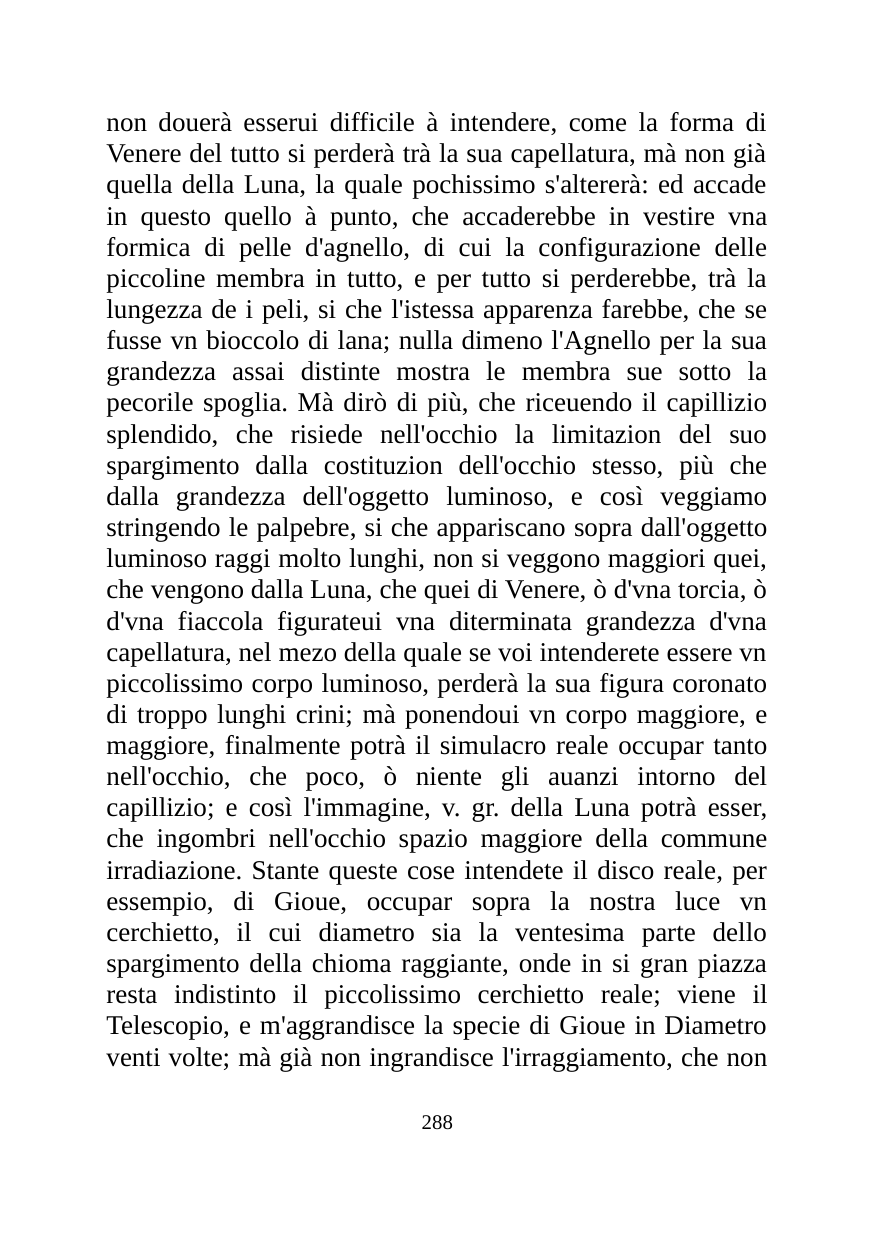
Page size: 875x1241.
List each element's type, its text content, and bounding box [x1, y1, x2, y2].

text non douerà esserui difficile à intendere, come la forma di Venere del tutto si perderà trà la sua capellatura, mà non già quella della Luna, la quale pochissimo s'altererà: ed accade in questo quello à punto, che accaderebbe in vestire vna formica di pelle d'agnello, di cui la configurazione delle piccoline membra in tutto, e per tutto si perderebbe, trà la lungezza de i peli, si che l'istessa apparenza farebbe, che se fusse vn bioccolo di lana; nulla dimeno l'Agnello per la sua grandezza assai distinte mostra le membra sue sotto la pecorile spoglia. Mà dirò di più, che riceuendo il capillizio splendido, che risiede nell'occhio la limitazion del suo spargimento dalla costituzion dell'occhio stesso, più che dalla grandezza dell'oggetto luminoso, e così veggiamo stringendo le palpebre, si che appariscano sopra dall'oggetto luminoso raggi molto lunghi, non si veggono maggiori quei, che vengono dalla Luna, che quei di Venere, ò d'vna torcia, ò d'vna fiaccola figurateui vna diterminata grandezza d'vna capellatura, nel mezo della quale se voi intenderete essere vn piccolissimo corpo luminoso, perderà la sua figura coronato di troppo lunghi crini; mà ponendoui vn corpo maggiore, e maggiore, finalmente potrà il simulacro reale occupar tanto nell'occhio, che poco, ò niente gli auanzi intorno del capillizio; e così l'immagine, v. gr. della Luna potrà esser, che ingombri nell'occhio spazio maggiore della commune irradiazione. Stante queste cose intendete il disco reale, per essempio, di Gioue, occupar sopra la nostra luce vn cerchietto, il cui diametro sia la ventesima parte dello spargimento della chioma raggiante, onde in si gran piazza resta indistinto il piccolissimo cerchietto reale; viene il Telescopio, e m'aggrandisce la specie di Gioue in Diametro venti volte; mà già non ingrandisce l'irraggiamento, che non [106, 106, 768, 1072]
